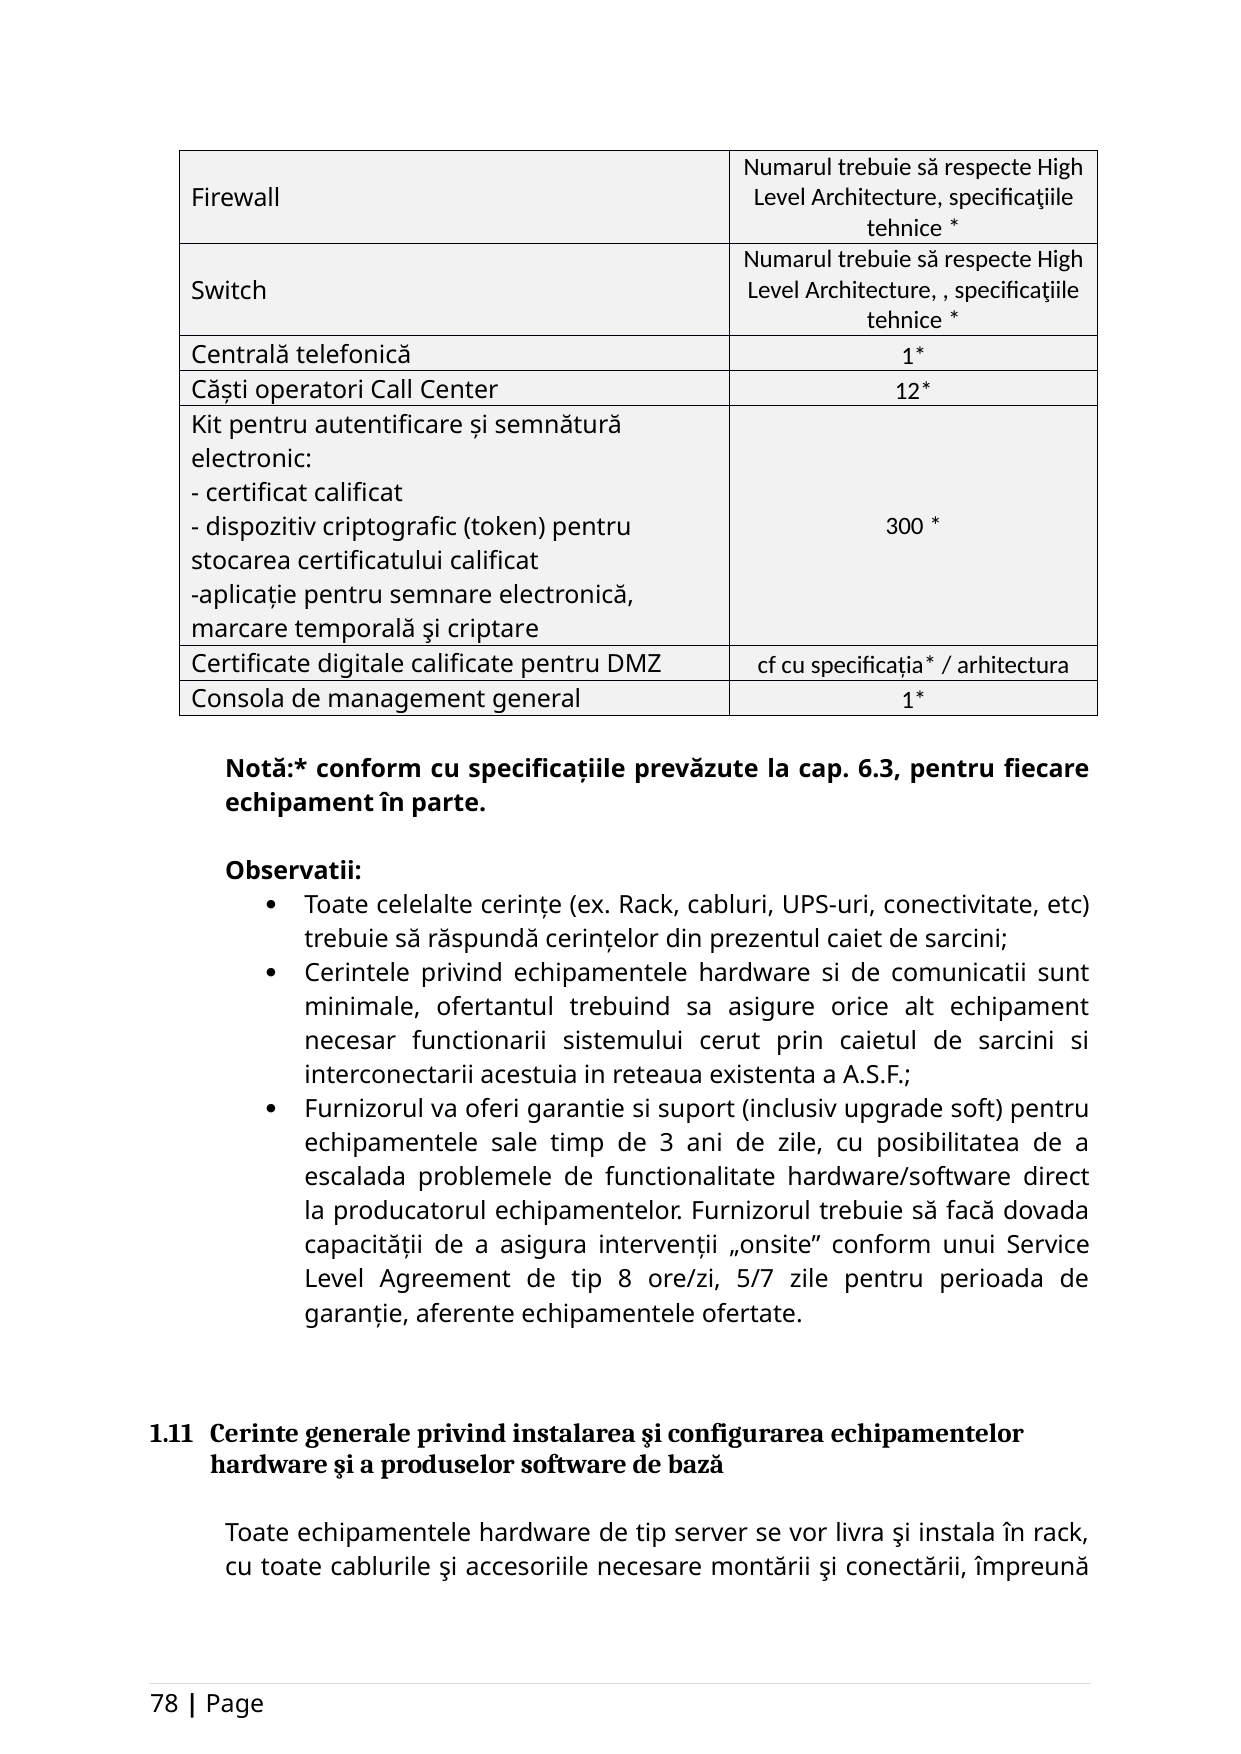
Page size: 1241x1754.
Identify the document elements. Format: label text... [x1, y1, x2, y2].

table_cell Switch [180, 244, 729, 335]
text Toate echipamentele hardware de tip server se vor livra şi instala în rack, cu toate cablurile şi accesoriile necesare montării şi conectării, împreună [225, 1514, 1090, 1583]
table_cell cf cu specificația* / arhitectura [730, 646, 1097, 680]
subtitle Cerinte generale privind instalarea şi configurarea echipamentelor hardware şi a produselor software de bază [150, 1418, 1090, 1481]
list Furnizorul va oferi garantie si suport (inclusiv upgrade soft) pentru echipamentele sale timp de 3 ani de zile, cu posibilitatea de a escalada problemele de functionalitate hardware/software direct la producatorul echipamentelor. Furnizorul trebuie să facă dovada capacității de a asigura intervenții „onsite” conform unui Service Level Agreement de tip 8 ore/zi, 5/7 zile pentru perioada de garanție, aferente echipamentele ofertate. [267, 1091, 1090, 1329]
table_cell Căști operatori Call Center [180, 371, 729, 405]
table_cell Kit pentru autentificare și semnătură electronic: - certificat calificat - dispozitiv criptografic (token) pentru stocarea certificatului calificat -aplicație pentru semnare electronică, marcare temporală şi criptare [180, 406, 729, 645]
list Cerintele privind echipamentele hardware si de comunicatii sunt minimale, ofertantul trebuind sa asigure orice alt echipament necesar functionarii sistemului cerut prin caietul de sarcini si interconectarii acestuia in reteaua existenta a A.S.F.; [267, 954, 1090, 1091]
table_cell 1* [730, 681, 1097, 715]
table_cell 1* [730, 336, 1097, 370]
table_cell 300 * [730, 406, 1097, 645]
table_cell Firewall [180, 151, 729, 243]
table_cell Centrală telefonică [180, 336, 729, 370]
table_cell Numarul trebuie să respecte High Level Architecture, , specificaţiile tehnice * [730, 244, 1097, 335]
table_cell Certificate digitale calificate pentru DMZ [180, 646, 729, 680]
text Observatii: [225, 852, 1090, 886]
text Notă:* conform cu specificațiile prevăzute la cap. 6.3, pentru fiecare echipament în parte. [225, 750, 1090, 818]
table_cell 12* [730, 371, 1097, 405]
list Toate celelalte cerințe (ex. Rack, cabluri, UPS-uri, conectivitate, etc) trebuie să răspundă cerințelor din prezentul caiet de sarcini; [267, 886, 1090, 954]
table_cell Numarul trebuie să respecte High Level Architecture, specificaţiile tehnice * [730, 151, 1097, 243]
table_cell Consola de management general [180, 681, 729, 715]
